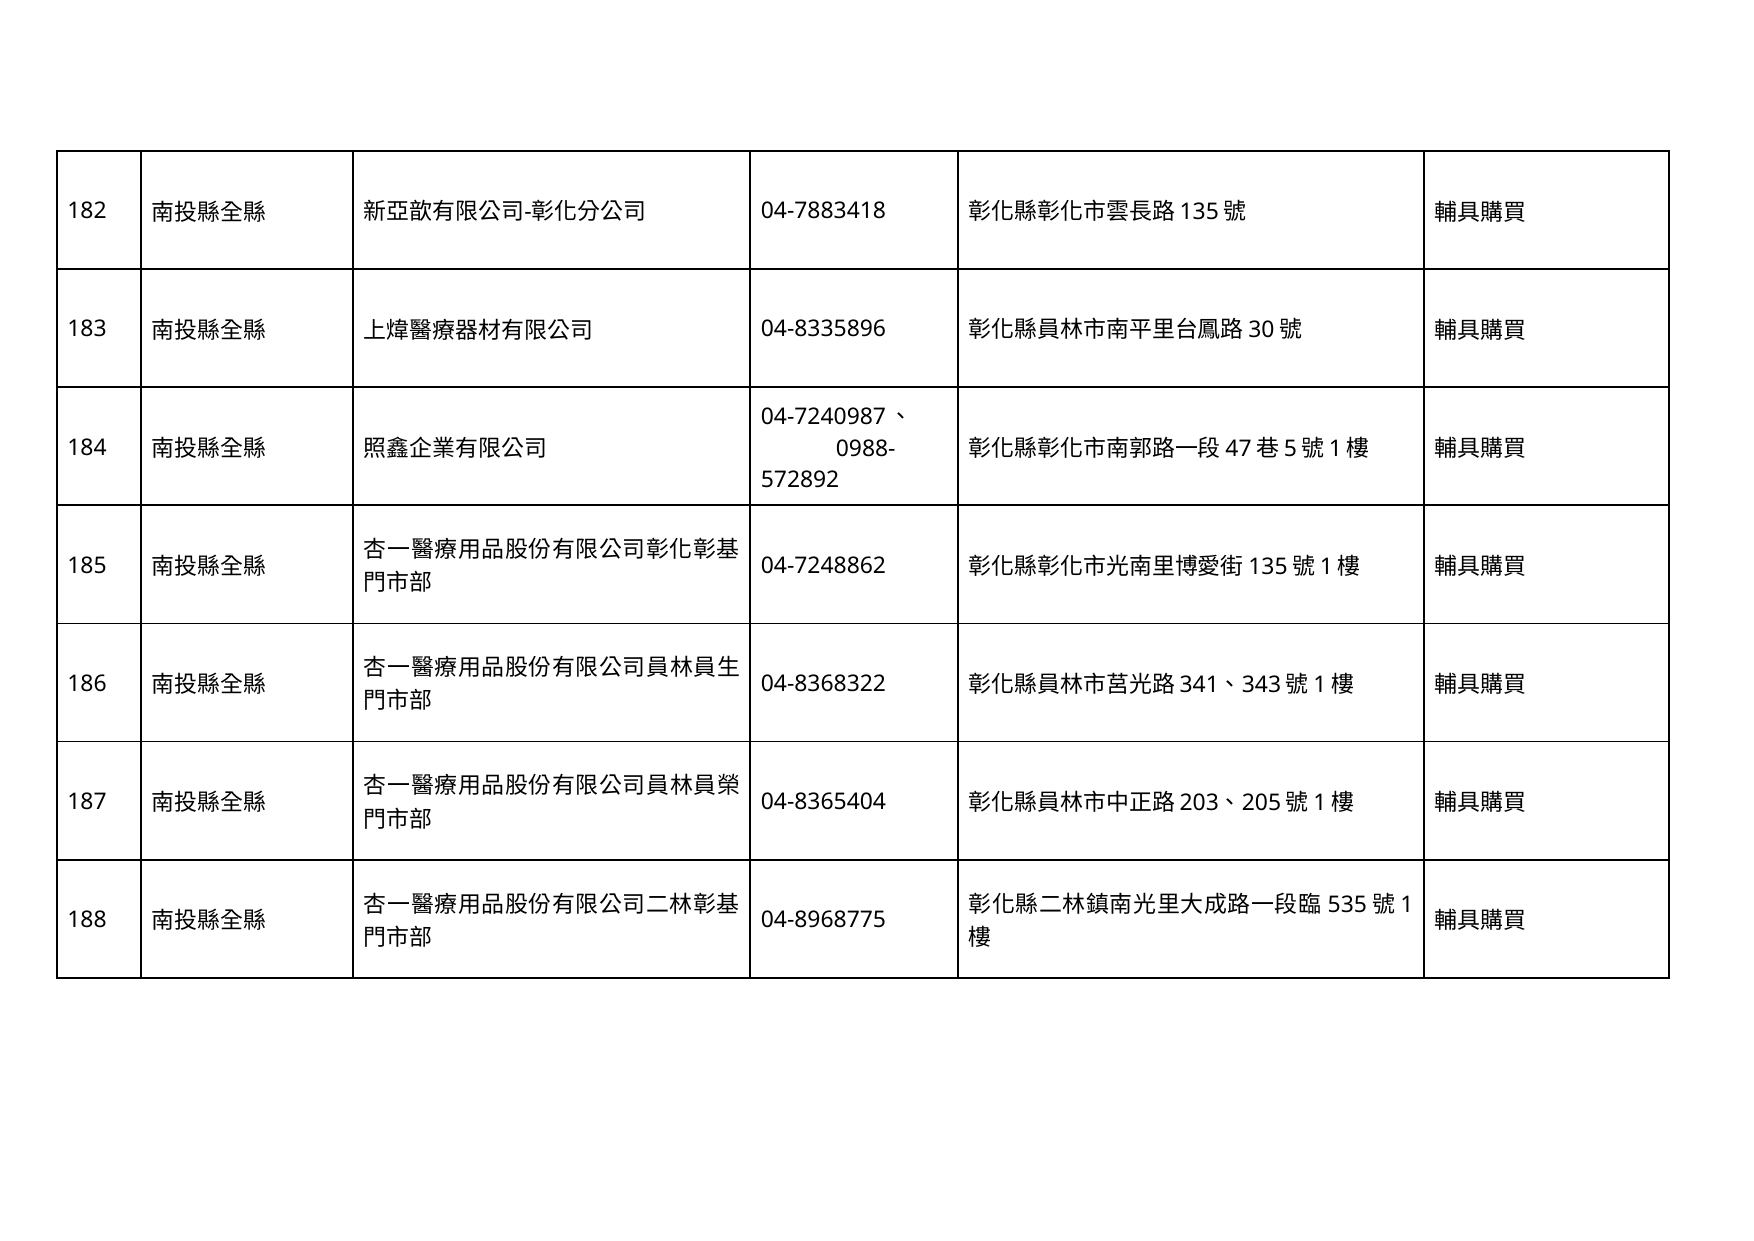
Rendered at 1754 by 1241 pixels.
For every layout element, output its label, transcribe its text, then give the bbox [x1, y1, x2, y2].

table_cell 彰化縣彰化市雲長路135號 [959, 152, 1423, 268]
table_cell 彰化縣二林鎮南光里大成路一段臨535號1樓 [959, 861, 1423, 977]
table_cell 彰化縣員林市南平里台鳳路30號 [959, 270, 1423, 386]
table_cell 04-7240987、 0988-572892 [751, 388, 957, 504]
table_cell 南投縣全縣 [142, 624, 352, 741]
table_cell 新亞歆有限公司-彰化分公司 [354, 152, 749, 268]
table_cell 南投縣全縣 [142, 152, 352, 268]
table_cell 輔具購買 [1425, 861, 1668, 977]
table_cell 187 [58, 742, 140, 859]
table_cell 南投縣全縣 [142, 506, 352, 622]
table_cell 杏一醫療用品股份有限公司彰化彰基門市部 [354, 506, 749, 622]
table_cell 杏一醫療用品股份有限公司員林員榮門市部 [354, 742, 749, 859]
table_cell 輔具購買 [1425, 742, 1668, 859]
table_cell 183 [58, 270, 140, 386]
table_cell 彰化縣員林市中正路203、205號1樓 [959, 742, 1423, 859]
table_cell 輔具購買 [1425, 270, 1668, 386]
table_cell 04-8365404 [751, 742, 957, 859]
table_cell 04-7248862 [751, 506, 957, 622]
table_cell 184 [58, 388, 140, 504]
table_cell 04-8968775 [751, 861, 957, 977]
table_cell 南投縣全縣 [142, 742, 352, 859]
table_cell 188 [58, 861, 140, 977]
table_cell 182 [58, 152, 140, 268]
table_cell 南投縣全縣 [142, 861, 352, 977]
table_cell 04-8368322 [751, 624, 957, 741]
table_cell 輔具購買 [1425, 388, 1668, 504]
table_cell 輔具購買 [1425, 624, 1668, 741]
table_cell 彰化縣員林市莒光路341、343號1樓 [959, 624, 1423, 741]
table_cell 186 [58, 624, 140, 741]
table_cell 南投縣全縣 [142, 270, 352, 386]
table_cell 04-8335896 [751, 270, 957, 386]
table_cell 彰化縣彰化市光南里博愛街135號1樓 [959, 506, 1423, 622]
table_cell 04-7883418 [751, 152, 957, 268]
table_cell 南投縣全縣 [142, 388, 352, 504]
table_cell 上煒醫療器材有限公司 [354, 270, 749, 386]
table_cell 185 [58, 506, 140, 622]
table_cell 照鑫企業有限公司 [354, 388, 749, 504]
table_cell 彰化縣彰化市南郭路一段47巷5號1樓 [959, 388, 1423, 504]
table_cell 杏一醫療用品股份有限公司二林彰基門市部 [354, 861, 749, 977]
table_cell 杏一醫療用品股份有限公司員林員生門市部 [354, 624, 749, 741]
table_cell 輔具購買 [1425, 152, 1668, 268]
table_cell 輔具購買 [1425, 506, 1668, 622]
